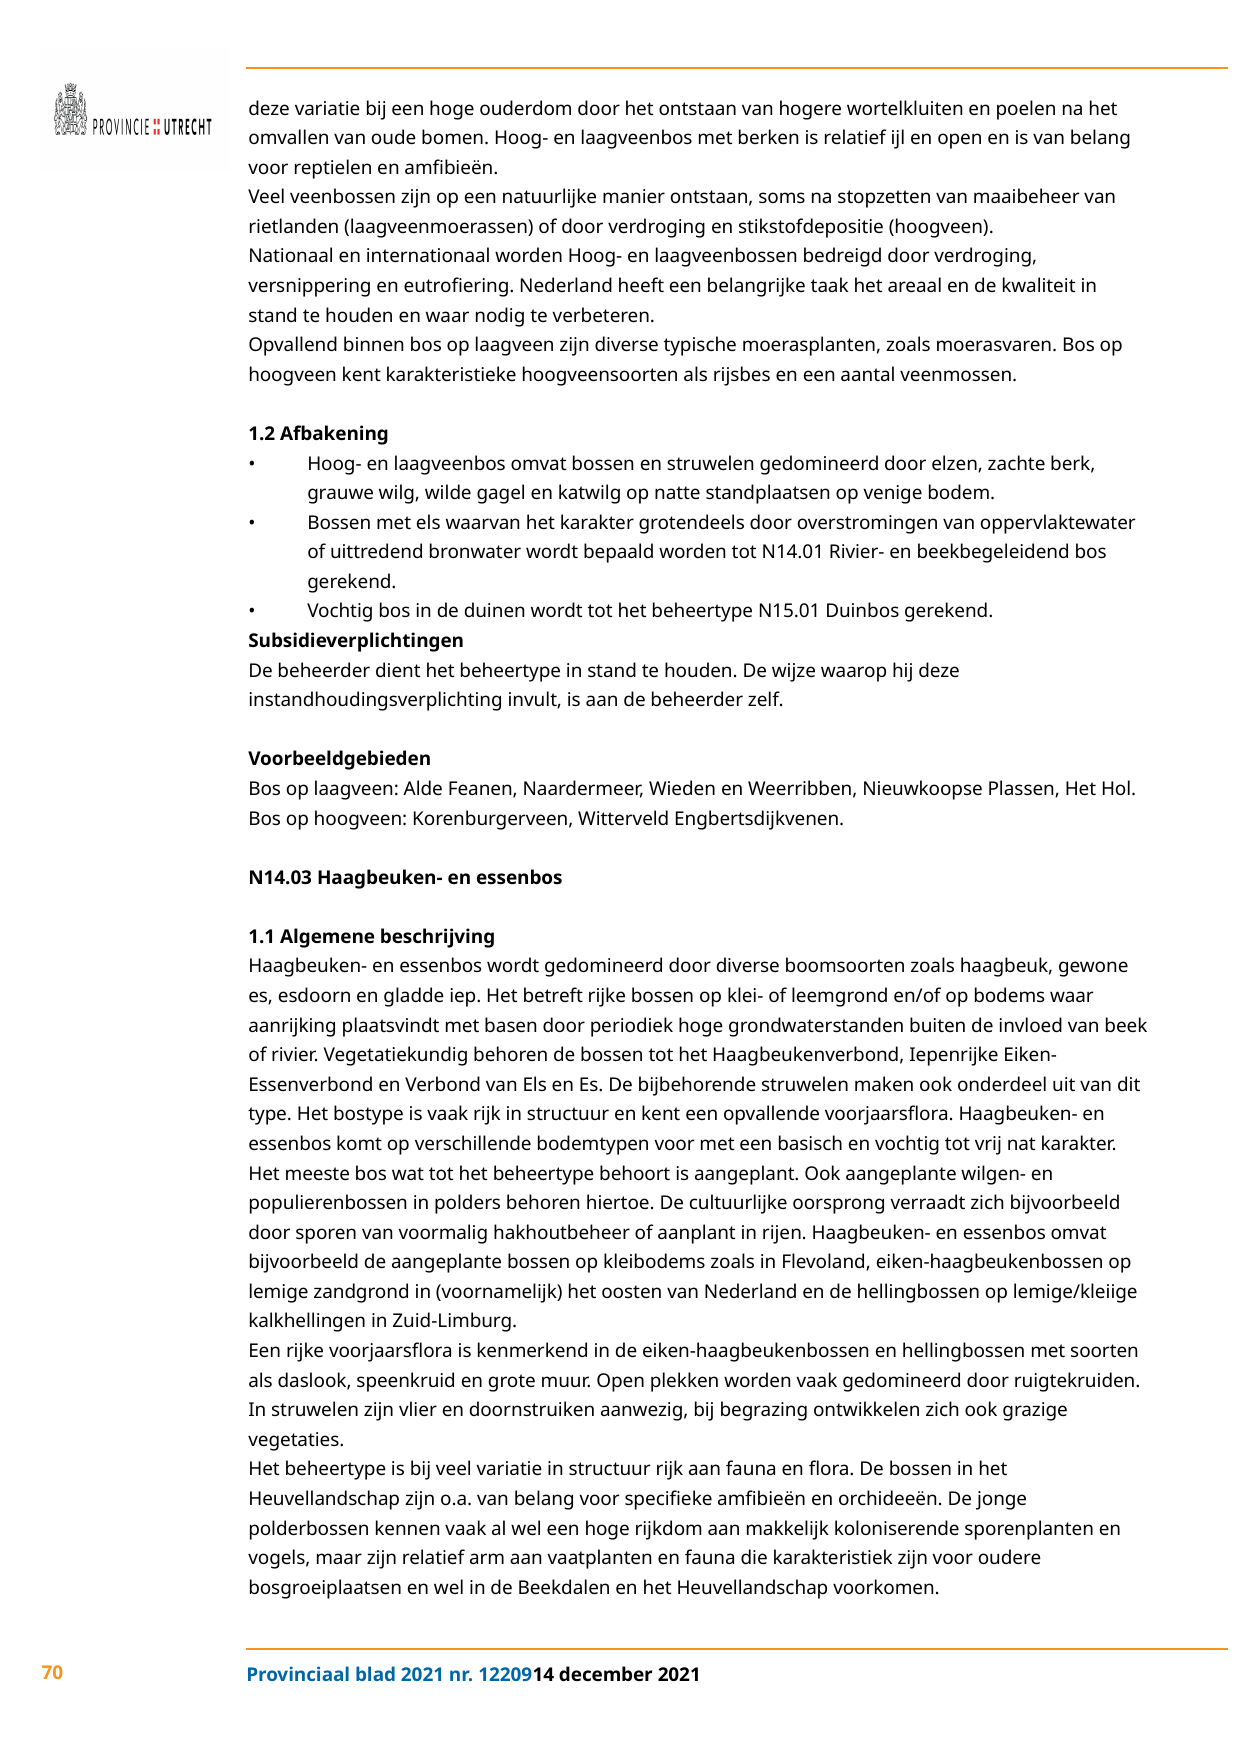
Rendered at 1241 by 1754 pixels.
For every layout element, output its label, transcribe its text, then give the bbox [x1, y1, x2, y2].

text Opvallend binnen bos op laagveen zijn diverse typische moerasplanten, zoals moerasvaren. Bos op hoogveen kent karakteristieke hoogveensoorten als rijsbes en een aantal veenmossen. [248, 331, 1152, 387]
text Bos op hoogveen: Korenburgerveen, Witterveld Engbertsdijkvenen. [248, 805, 1152, 831]
text De beheerder dient het beheertype in stand te houden. De wijze waarop hij deze instandhoudingsverplichting invult, is aan de beheerder zelf. [248, 657, 1152, 712]
text N14.03 Haagbeuken- en essenbos [248, 864, 1152, 890]
text Bos op laagveen: Alde Feanen, Naardermeer, Wieden en Weerribben, Nieuwkoopse Plassen, Het Hol. [248, 775, 1152, 801]
text Haagbeuken- en essenbos wordt gedomineerd door diverse boomsoorten zoals haagbeuk, gewone es, esdoorn en gladde iep. Het betreft rijke bossen op klei- of leemgrond en/of op bodems waar aanrijking plaatsvindt met basen door periodiek hoge grondwaterstanden buiten de invloed van beek of rivier. Vegetatiekundig behoren de bossen tot het Haagbeukenverbond, Iepenrijke Eiken-Essenverbond en Verbond van Els en Es. De bijbehorende struwelen maken ook onderdeel uit van dit type. Het bostype is vaak rijk in structuur en kent een opvallende voorjaarsflora. Haagbeuken- en essenbos komt op verschillende bodemtypen voor met een basisch en vochtig tot vrij nat karakter. [248, 953, 1152, 1156]
text Voorbeeldgebieden [248, 746, 1152, 771]
text Een rijke voorjaarsflora is kenmerkend in de eiken-haagbeukenbossen en hellingbossen met soorten als daslook, speenkruid en grote muur. Open plekken worden vaak gedomineerd door ruigtekruiden. In struwelen zijn vlier en doornstruiken aanwezig, bij begrazing ontwikkelen zich ook grazige vegetaties. [248, 1337, 1152, 1452]
text 1.1 Algemene beschrijving [248, 923, 1152, 949]
picture [41, 47, 231, 172]
text Subsidieverplichtingen [248, 627, 1152, 653]
list Vochtig bos in de duinen wordt tot het beheertype N15.01 Duinbos gerekend. [248, 598, 1152, 623]
text Het beheertype is bij veel variatie in structuur rijk aan fauna en flora. De bossen in het Heuvellandschap zijn o.a. van belang voor specifieke amfibieën en orchideeën. De jonge polderbossen kennen vaak al wel een hoge rijkdom aan makkelijk koloniserende sporenplanten en vogels, maar zijn relatief arm aan vaatplanten en fauna die karakteristiek zijn voor oudere bosgroeiplaatsen en wel in de Beekdalen en het Heuvellandschap voorkomen. [248, 1456, 1152, 1600]
text Veel veenbossen zijn op een natuurlijke manier ontstaan, soms na stopzetten van maaibeheer van rietlanden (laagveenmoerassen) of door verdroging en stikstofdepositie (hoogveen). [248, 183, 1152, 239]
list Hoog- en laagveenbos omvat bossen en struwelen gedomineerd door elzen, zachte berk, grauwe wilg, wilde gagel en katwilg op natte standplaatsen op venige bodem. [248, 450, 1152, 505]
text Het meeste bos wat tot het beheertype behoort is aangeplant. Ook aangeplante wilgen- en populierenbossen in polders behoren hiertoe. De cultuurlijke oorsprong verraadt zich bijvoorbeeld door sporen van voormalig hakhoutbeheer of aanplant in rijen. Haagbeuken- en essenbos omvat bijvoorbeeld de aangeplante bossen op kleibodems zoals in Flevoland, eiken-haagbeukenbossen op lemige zandgrond in (voornamelijk) het oosten van Nederland en de hellingbossen op lemige/kleiige kalkhellingen in Zuid-Limburg. [248, 1160, 1152, 1333]
text Nationaal en internationaal worden Hoog- en laagveenbossen bedreigd door verdroging, versnippering en eutrofiering. Nederland heeft een belangrijke taak het areaal en de kwaliteit in stand te houden en waar nodig te verbeteren. [248, 243, 1152, 328]
text deze variatie bij een hoge ouderdom door het ontstaan van hogere wortelkluiten en poelen na het omvallen van oude bomen. Hoog- en laagveenbos met berken is relatief ijl en open en is van belang voor reptielen en amfibieën. [248, 95, 1152, 180]
text 1.2 Afbakening [248, 420, 1152, 446]
list Bossen met els waarvan het karakter grotendeels door overstromingen van oppervlaktewater of uittredend bronwater wordt bepaald worden tot N14.01 Rivier- en beekbegeleidend bos gerekend. [248, 509, 1152, 594]
